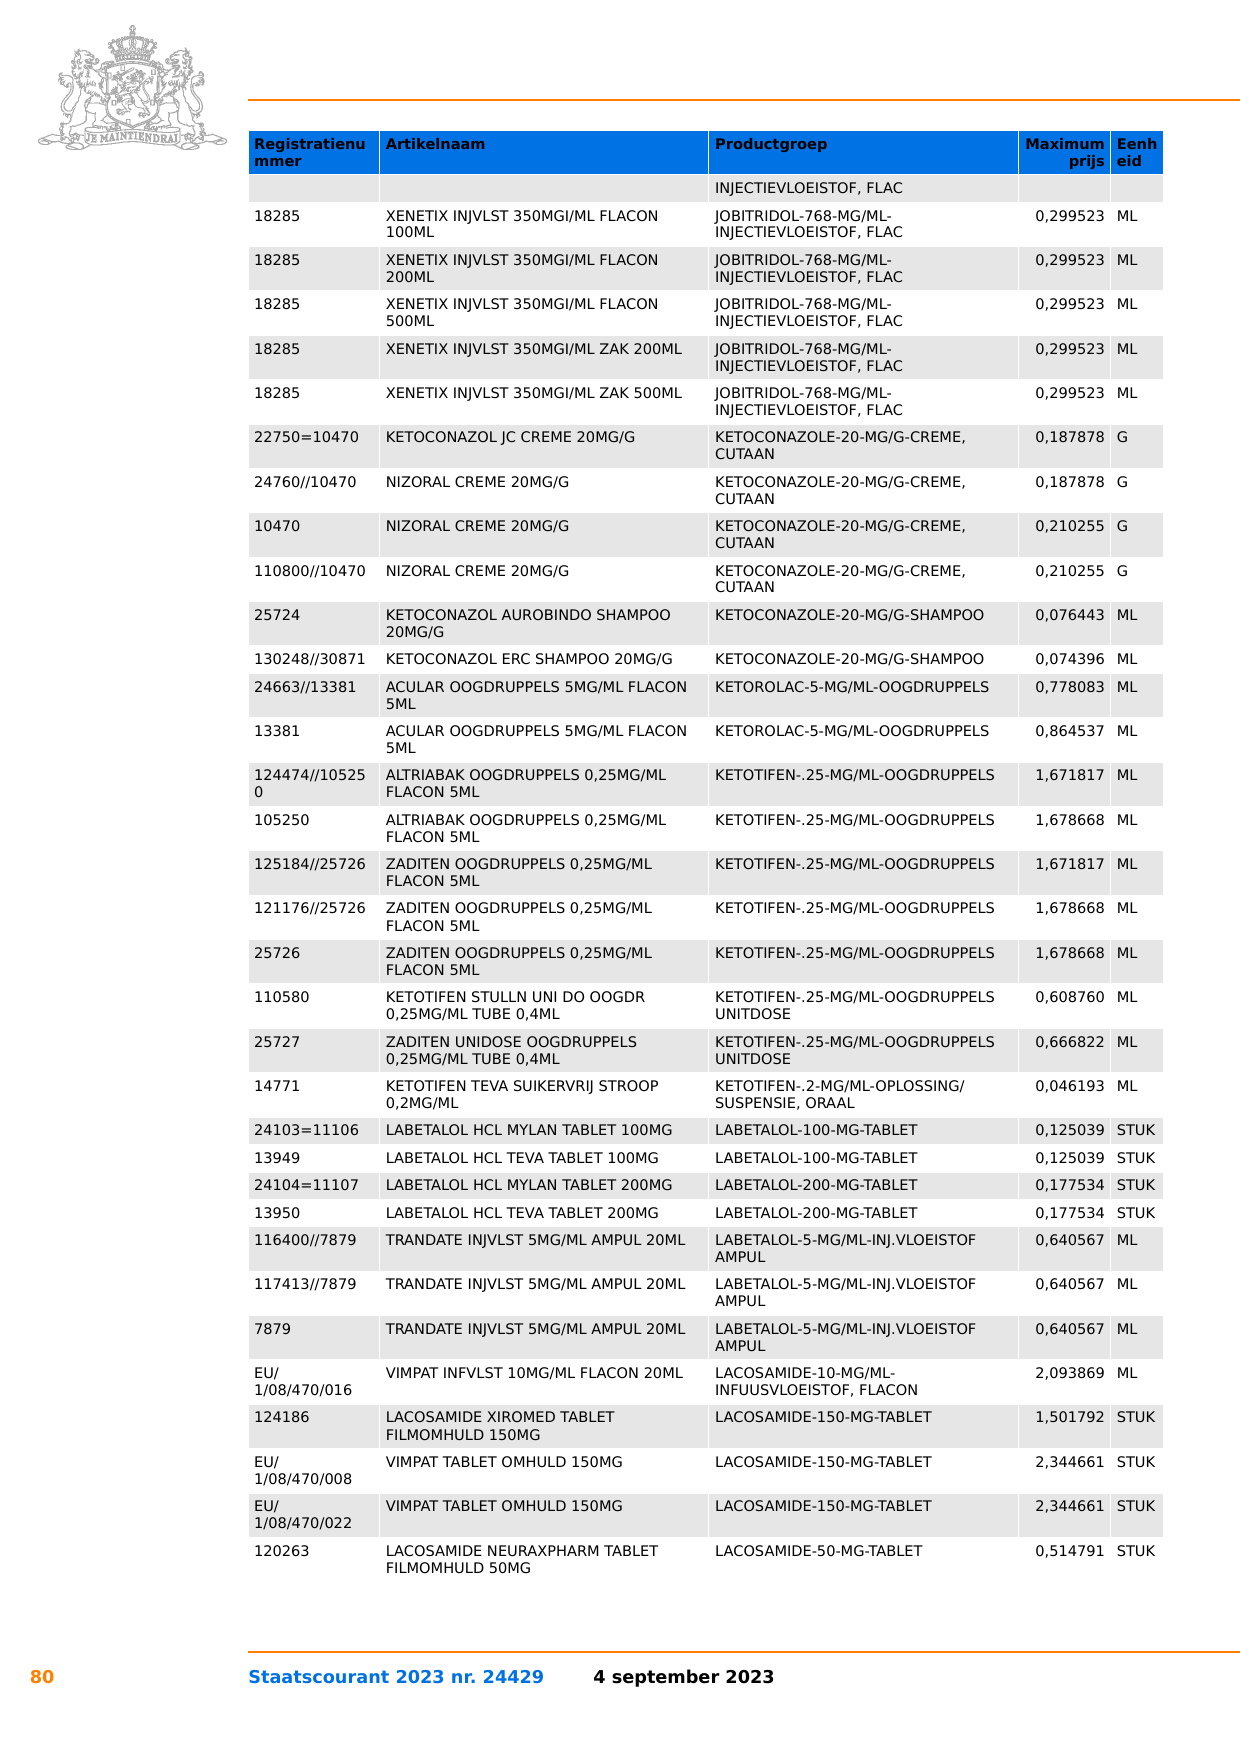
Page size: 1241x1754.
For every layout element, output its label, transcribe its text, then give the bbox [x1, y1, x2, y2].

table_cell STUK [1111, 1449, 1163, 1492]
table_cell 24103=11106 [249, 1118, 379, 1144]
table_cell KETOTIFEN-.25-MG/ML-OOGDRUPPELS [709, 896, 1018, 939]
table_cell ML [1111, 674, 1163, 717]
table_cell ZADITEN OOGDRUPPELS 0,25MG/ML FLACON 5ML [380, 851, 708, 895]
table_cell ML [1111, 203, 1163, 246]
table_cell ML [1111, 718, 1163, 762]
table_cell STUK [1111, 1538, 1163, 1581]
table_cell KETOCONAZOLE-20-MG/G-CREME, CUTAAN [709, 513, 1018, 557]
table_cell STUK [1111, 1494, 1163, 1537]
table_cell TRANDATE INJVLST 5MG/ML AMPUL 20ML [380, 1227, 708, 1271]
table_cell KETOTIFEN-.2-MG/ML-OPLOSSING/SUSPENSIE, ORAAL [709, 1073, 1018, 1117]
table_cell ML [1111, 1272, 1163, 1315]
table_cell KETOCONAZOLE-20-MG/G-CREME, CUTAAN [709, 469, 1018, 512]
table_cell 0,210255 [1019, 513, 1110, 557]
table_cell ML [1111, 380, 1163, 423]
table_cell ML [1111, 1227, 1163, 1271]
table_cell [1019, 175, 1110, 202]
table_cell LABETALOL HCL TEVA TABLET 200MG [380, 1200, 708, 1226]
table_cell 120263 [249, 1538, 379, 1581]
table_cell TRANDATE INJVLST 5MG/ML AMPUL 20ML [380, 1272, 708, 1315]
table_cell 121176//25726 [249, 896, 379, 939]
table_cell ML [1111, 247, 1163, 290]
table_cell KETOROLAC-5-MG/ML-OOGDRUPPELS [709, 674, 1018, 717]
table_cell 0,046193 [1019, 1073, 1110, 1117]
table_cell LACOSAMIDE NEURAXPHARM TABLET FILMOMHULD 50MG [380, 1538, 708, 1581]
table_cell 0,076443 [1019, 602, 1110, 645]
table_cell NIZORAL CREME 20MG/G [380, 513, 708, 557]
table_cell KETOCONAZOL JC CREME 20MG/G [380, 425, 708, 468]
table_cell NIZORAL CREME 20MG/G [380, 558, 708, 601]
table_cell STUK [1111, 1200, 1163, 1226]
table_cell LABETALOL-5-MG/ML-INJ.VLOEISTOF AMPUL [709, 1316, 1018, 1359]
table_cell ACULAR OOGDRUPPELS 5MG/ML FLACON 5ML [380, 674, 708, 717]
table_cell 116400//7879 [249, 1227, 379, 1271]
table_cell 0,299523 [1019, 336, 1110, 379]
table_cell ML [1111, 763, 1163, 806]
table_cell 0,125039 [1019, 1145, 1110, 1171]
table_cell G [1111, 558, 1163, 601]
table_cell ALTRIABAK OOGDRUPPELS 0,25MG/ML FLACON 5ML [380, 763, 708, 806]
table_cell ACULAR OOGDRUPPELS 5MG/ML FLACON 5ML [380, 718, 708, 762]
table_cell 0,210255 [1019, 558, 1110, 601]
table_cell ML [1111, 602, 1163, 645]
table_cell ZADITEN OOGDRUPPELS 0,25MG/ML FLACON 5ML [380, 940, 708, 983]
table_cell 0,299523 [1019, 203, 1110, 246]
table_cell 7879 [249, 1316, 379, 1359]
table_cell 1,671817 [1019, 763, 1110, 806]
table_cell 117413//7879 [249, 1272, 379, 1315]
table_cell KETOROLAC-5-MG/ML-OOGDRUPPELS [709, 718, 1018, 762]
table_cell EU/1/08/470/022 [249, 1494, 379, 1537]
table_cell KETOCONAZOLE-20-MG/G-CREME, CUTAAN [709, 425, 1018, 468]
table_cell LACOSAMIDE-50-MG-TABLET [709, 1538, 1018, 1581]
table_cell 18285 [249, 336, 379, 379]
table_cell ML [1111, 646, 1163, 673]
table_cell LACOSAMIDE-150-MG-TABLET [709, 1405, 1018, 1448]
table_cell LABETALOL HCL MYLAN TABLET 200MG [380, 1173, 708, 1199]
table_cell LABETALOL HCL MYLAN TABLET 100MG [380, 1118, 708, 1144]
table_cell G [1111, 469, 1163, 512]
table_cell XENETIX INJVLST 350MGI/ML FLACON 500ML [380, 291, 708, 335]
table_cell INJECTIEVLOEISTOF, FLAC [709, 175, 1018, 202]
table_cell 110580 [249, 985, 379, 1028]
table_cell 0,177534 [1019, 1200, 1110, 1226]
table_cell 2,344661 [1019, 1494, 1110, 1537]
table_cell STUK [1111, 1118, 1163, 1144]
table_cell 0,187878 [1019, 425, 1110, 468]
table_cell KETOTIFEN TEVA SUIKERVRIJ STROOP 0,2MG/ML [380, 1073, 708, 1117]
table_cell ZADITEN OOGDRUPPELS 0,25MG/ML FLACON 5ML [380, 896, 708, 939]
table_cell LACOSAMIDE-150-MG-TABLET [709, 1449, 1018, 1492]
table_cell KETOTIFEN-.25-MG/ML-OOGDRUPPELS [709, 940, 1018, 983]
table_cell JOBITRIDOL-768-MG/ML-INJECTIEVLOEISTOF, FLAC [709, 203, 1018, 246]
table_cell 1,678668 [1019, 896, 1110, 939]
table_cell 13950 [249, 1200, 379, 1226]
table_cell 1,678668 [1019, 807, 1110, 850]
table_cell ALTRIABAK OOGDRUPPELS 0,25MG/ML FLACON 5ML [380, 807, 708, 850]
table_cell TRANDATE INJVLST 5MG/ML AMPUL 20ML [380, 1316, 708, 1359]
table_cell JOBITRIDOL-768-MG/ML-INJECTIEVLOEISTOF, FLAC [709, 380, 1018, 423]
table_cell EU/1/08/470/008 [249, 1449, 379, 1492]
table_cell 25724 [249, 602, 379, 645]
table_cell XENETIX INJVLST 350MGI/ML ZAK 500ML [380, 380, 708, 423]
table_cell LABETALOL HCL TEVA TABLET 100MG [380, 1145, 708, 1171]
table_cell ML [1111, 1360, 1163, 1404]
table_cell KETOTIFEN-.25-MG/ML-OOGDRUPPELS [709, 807, 1018, 850]
table_cell 22750=10470 [249, 425, 379, 468]
table_cell KETOTIFEN-.25-MG/ML-OOGDRUPPELS [709, 763, 1018, 806]
table_cell 0,514791 [1019, 1538, 1110, 1581]
table_cell 14771 [249, 1073, 379, 1117]
table_cell EU/1/08/470/016 [249, 1360, 379, 1404]
table_cell STUK [1111, 1145, 1163, 1171]
table_cell STUK [1111, 1173, 1163, 1199]
table_cell 0,640567 [1019, 1227, 1110, 1271]
table_cell XENETIX INJVLST 350MGI/ML FLACON 200ML [380, 247, 708, 290]
table_cell KETOTIFEN-.25-MG/ML-OOGDRUPPELS UNITDOSE [709, 985, 1018, 1028]
table_cell JOBITRIDOL-768-MG/ML-INJECTIEVLOEISTOF, FLAC [709, 247, 1018, 290]
table_cell JOBITRIDOL-768-MG/ML-INJECTIEVLOEISTOF, FLAC [709, 291, 1018, 335]
table_header Productgroep [709, 131, 1018, 174]
table_cell 0,608760 [1019, 985, 1110, 1028]
table_cell 2,093869 [1019, 1360, 1110, 1404]
table_cell 110800//10470 [249, 558, 379, 601]
table_cell KETOCONAZOLE-20-MG/G-CREME, CUTAAN [709, 558, 1018, 601]
table_cell 1,671817 [1019, 851, 1110, 895]
table_cell VIMPAT TABLET OMHULD 150MG [380, 1449, 708, 1492]
table_cell XENETIX INJVLST 350MGI/ML ZAK 200ML [380, 336, 708, 379]
table_cell KETOTIFEN-.25-MG/ML-OOGDRUPPELS UNITDOSE [709, 1029, 1018, 1072]
table_cell 0,864537 [1019, 718, 1110, 762]
table_cell ML [1111, 1316, 1163, 1359]
table_cell 1,678668 [1019, 940, 1110, 983]
table_cell 0,640567 [1019, 1316, 1110, 1359]
table_cell VIMPAT TABLET OMHULD 150MG [380, 1494, 708, 1537]
table_cell VIMPAT INFVLST 10MG/ML FLACON 20ML [380, 1360, 708, 1404]
table_cell 0,666822 [1019, 1029, 1110, 1072]
table_cell ML [1111, 851, 1163, 895]
table_cell 18285 [249, 291, 379, 335]
table_cell KETOTIFEN STULLN UNI DO OOGDR 0,25MG/ML TUBE 0,4ML [380, 985, 708, 1028]
table_cell 124474//105250 [249, 763, 379, 806]
table_cell ML [1111, 940, 1163, 983]
table_cell [249, 175, 379, 202]
table_cell LABETALOL-100-MG-TABLET [709, 1145, 1018, 1171]
table_cell 105250 [249, 807, 379, 850]
table_cell 24104=11107 [249, 1173, 379, 1199]
table_header Maximumprijs [1019, 131, 1110, 174]
table_cell ML [1111, 336, 1163, 379]
table_cell 0,074396 [1019, 646, 1110, 673]
table_cell 24760//10470 [249, 469, 379, 512]
table_cell LACOSAMIDE-150-MG-TABLET [709, 1494, 1018, 1537]
table_cell 0,299523 [1019, 291, 1110, 335]
table_cell 18285 [249, 203, 379, 246]
table_cell KETOTIFEN-.25-MG/ML-OOGDRUPPELS [709, 851, 1018, 895]
table_cell ML [1111, 1073, 1163, 1117]
table_header Registratienummer [249, 131, 379, 174]
table_cell 130248//30871 [249, 646, 379, 673]
table_cell LABETALOL-5-MG/ML-INJ.VLOEISTOF AMPUL [709, 1272, 1018, 1315]
table_cell 18285 [249, 380, 379, 423]
table_cell ML [1111, 985, 1163, 1028]
table_cell NIZORAL CREME 20MG/G [380, 469, 708, 512]
picture [38, 25, 227, 150]
table_cell LABETALOL-5-MG/ML-INJ.VLOEISTOF AMPUL [709, 1227, 1018, 1271]
table_cell 124186 [249, 1405, 379, 1448]
table_cell JOBITRIDOL-768-MG/ML-INJECTIEVLOEISTOF, FLAC [709, 336, 1018, 379]
table_cell LACOSAMIDE-10-MG/ML-INFUUSVLOEISTOF, FLACON [709, 1360, 1018, 1404]
table_cell 25727 [249, 1029, 379, 1072]
table_cell KETOCONAZOLE-20-MG/G-SHAMPOO [709, 602, 1018, 645]
table_cell ML [1111, 291, 1163, 335]
table_cell LACOSAMIDE XIROMED TABLET FILMOMHULD 150MG [380, 1405, 708, 1448]
table_cell 1,501792 [1019, 1405, 1110, 1448]
table_header Eenheid [1111, 131, 1163, 174]
table_cell XENETIX INJVLST 350MGI/ML FLACON 100ML [380, 203, 708, 246]
table_cell 24663//13381 [249, 674, 379, 717]
table_cell STUK [1111, 1405, 1163, 1448]
table_cell 0,778083 [1019, 674, 1110, 717]
table_cell 0,125039 [1019, 1118, 1110, 1144]
table_cell KETOCONAZOL AUROBINDO SHAMPOO 20MG/G [380, 602, 708, 645]
table_cell LABETALOL-200-MG-TABLET [709, 1173, 1018, 1199]
table_cell 2,344661 [1019, 1449, 1110, 1492]
table_cell LABETALOL-100-MG-TABLET [709, 1118, 1018, 1144]
table_cell [380, 175, 708, 202]
table_cell [1111, 175, 1163, 202]
table_cell G [1111, 425, 1163, 468]
table_cell 125184//25726 [249, 851, 379, 895]
table_cell ML [1111, 1029, 1163, 1072]
table_header Artikelnaam [380, 131, 708, 174]
table_cell ML [1111, 896, 1163, 939]
table_cell 0,177534 [1019, 1173, 1110, 1199]
table_cell ZADITEN UNIDOSE OOGDRUPPELS 0,25MG/ML TUBE 0,4ML [380, 1029, 708, 1072]
table_cell 0,299523 [1019, 247, 1110, 290]
table_cell 10470 [249, 513, 379, 557]
table_cell G [1111, 513, 1163, 557]
table_cell 13949 [249, 1145, 379, 1171]
table_cell 13381 [249, 718, 379, 762]
table_cell 0,640567 [1019, 1272, 1110, 1315]
table_cell ML [1111, 807, 1163, 850]
table_cell 25726 [249, 940, 379, 983]
table_cell KETOCONAZOLE-20-MG/G-SHAMPOO [709, 646, 1018, 673]
table_cell LABETALOL-200-MG-TABLET [709, 1200, 1018, 1226]
table_cell 18285 [249, 247, 379, 290]
table_cell KETOCONAZOL ERC SHAMPOO 20MG/G [380, 646, 708, 673]
table_cell 0,187878 [1019, 469, 1110, 512]
table_cell 0,299523 [1019, 380, 1110, 423]
